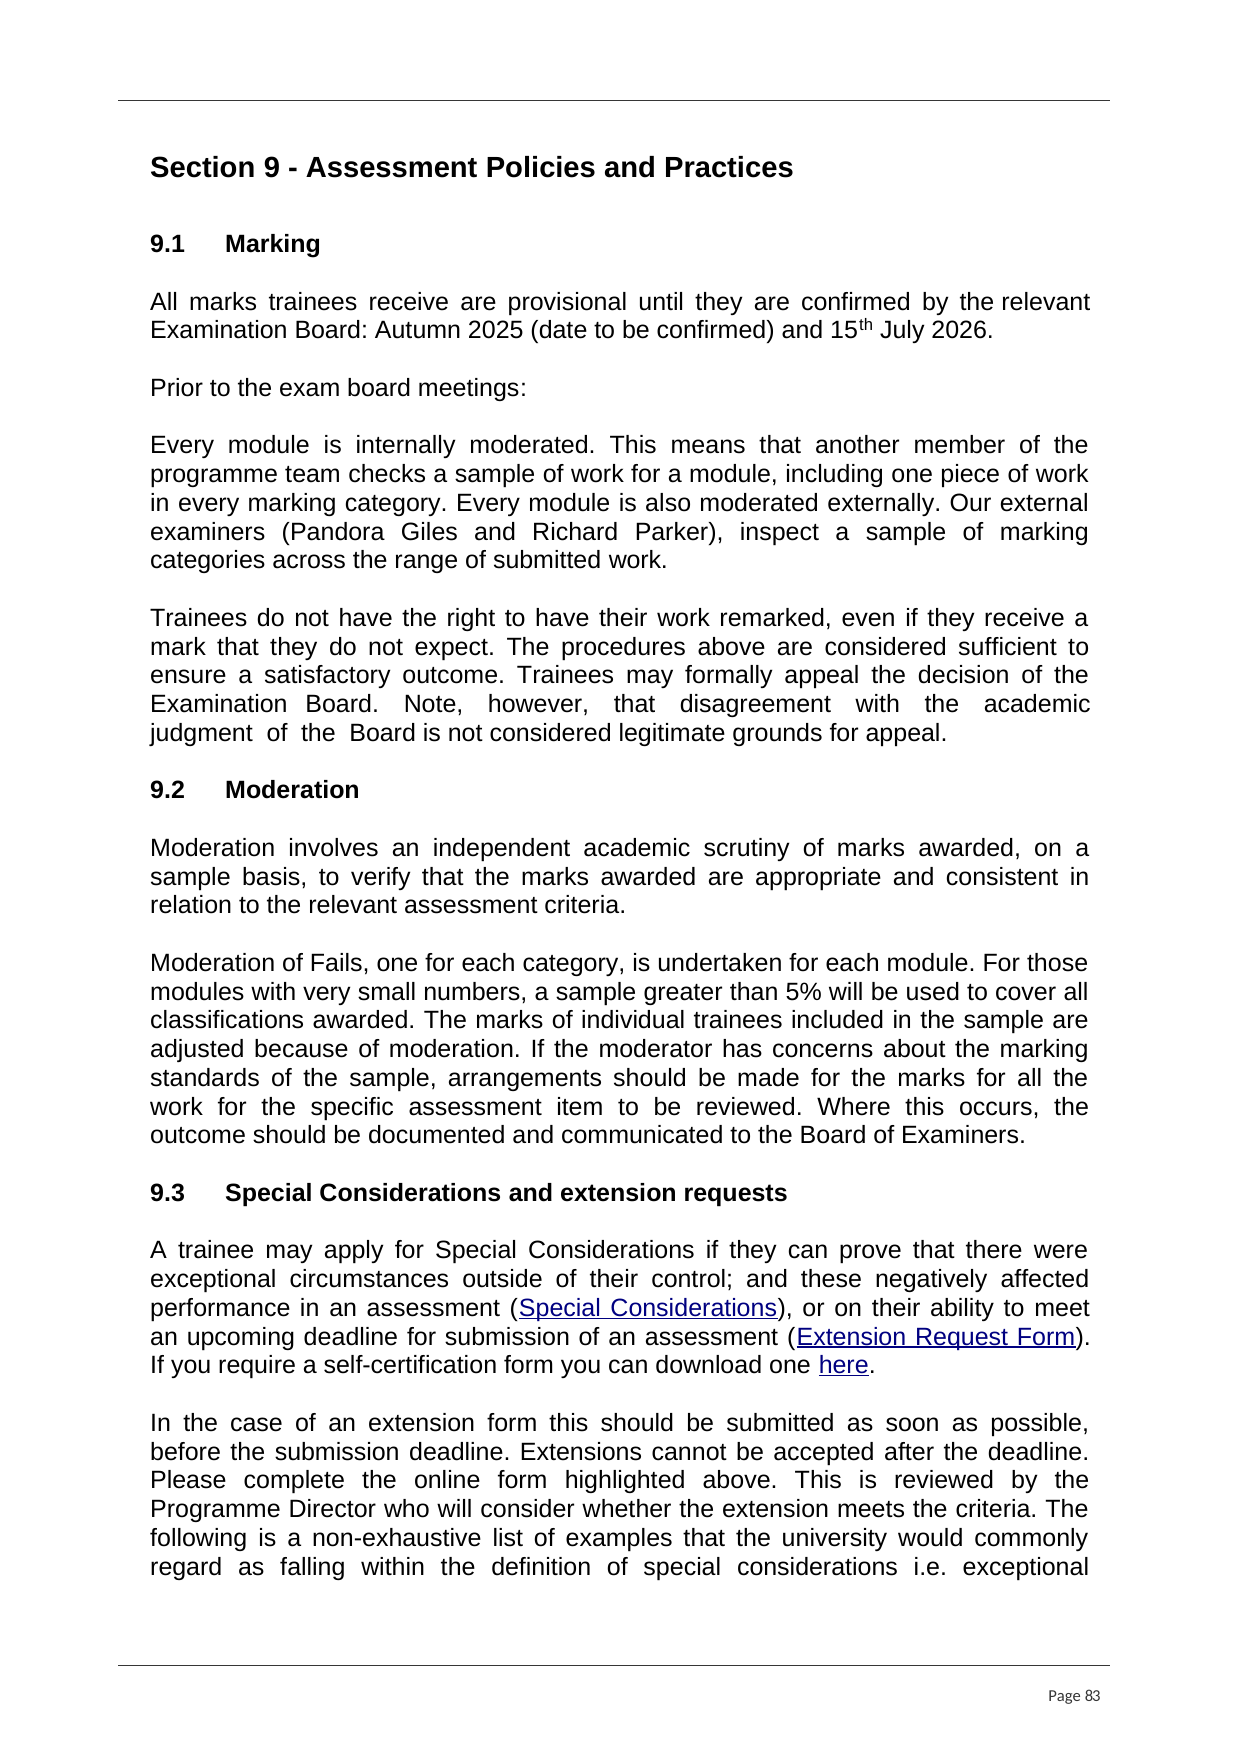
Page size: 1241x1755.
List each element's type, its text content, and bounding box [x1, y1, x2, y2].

text Moderation involves an independent academic scrutiny of marks awarded, on a sample basis, to verify that the marks awarded are appropriate and consistent in relation to the relevant assessment criteria. [150, 833, 1091, 919]
text Every module is internally moderated. This means that another member of the programme team checks a sample of work for a module, including one piece of work in every marking category. Every module is also moderated externally. Our external examiners (Pandora Giles and Richard Parker), inspect a sample of marking categories across the range of submitted work. [150, 430, 1091, 574]
text Trainees do not have the right to have their work remarked, even if they receive a mark that they do not expect. The procedures above are considered sufficient to ensure a satisfactory outcome. Trainees may formally appeal the decision of the Examination Board. Note, however, that disagreement with the academic judgment of the Board is not considered legitimate grounds for appeal. [150, 603, 1091, 746]
text Moderation of Fails, one for each category, is undertaken for each module. For those modules with very small numbers, a sample greater than 5% will be used to cover all classifications awarded. The marks of individual trainees included in the sample are adjusted because of moderation. If the moderator has concerns about the marking standards of the sample, arrangements should be made for the marks for all the work for the specific assessment item to be reviewed. Where this occurs, the outcome should be documented and communicated to the Board of Examiners. [150, 948, 1091, 1149]
subtitle Section 9 - Assessment Policies and Practices [150, 150, 1091, 183]
subtitle 9.2 Moderation [150, 775, 1091, 804]
subtitle 9.1 Marking [150, 229, 1091, 258]
text In the case of an extension form this should be submitted as soon as possible, before the submission deadline. Extensions cannot be accepted after the deadline. Please complete the online form highlighted above. This is reviewed by the Programme Director who will consider whether the extension meets the criteria. The following is a non-exhaustive list of examples that the university would commonly regard as falling within the definition of special considerations i.e. exceptional [150, 1379, 1091, 1580]
text A trainee may apply for Special Considerations if they can prove that there were exceptional circumstances outside of their control; and these negatively affected performance in an assessment (Special Considerations), or on their ability to meet an upcoming deadline for submission of an assessment (Extension Request Form). If you require a self-certification form you can download one here. [150, 1206, 1091, 1379]
text All marks trainees receive are provisional until they are confirmed by the relevant Examination Board: Autumn 2025 (date to be confirmed) and 15th July 2026. [150, 286, 1091, 344]
text Prior to the exam board meetings: [150, 373, 1091, 401]
subtitle 9.3 Special Considerations and extension requests [150, 1178, 1091, 1206]
